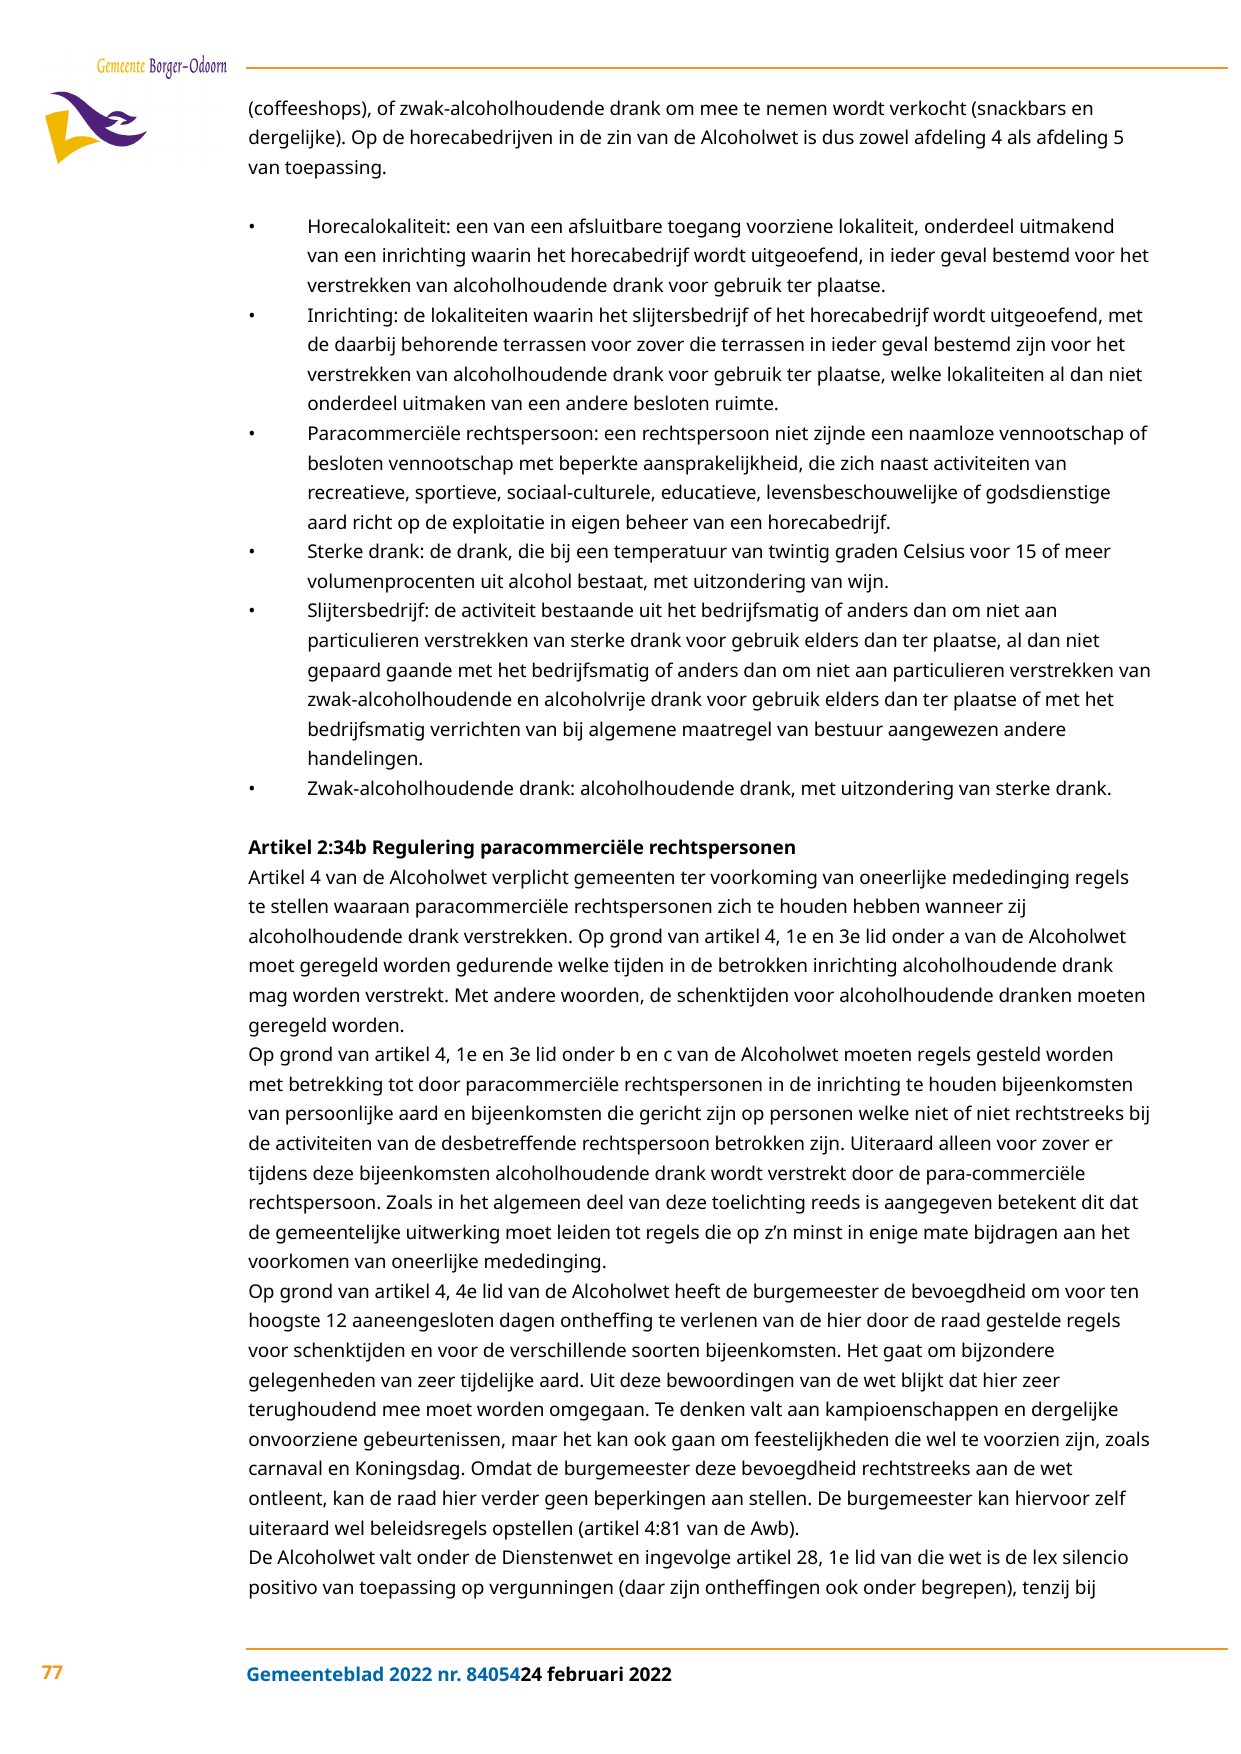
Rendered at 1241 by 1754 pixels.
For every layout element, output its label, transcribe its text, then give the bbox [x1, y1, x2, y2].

text De Alcoholwet valt onder de Dienstenwet en ingevolge artikel 28, 1e lid van die wet is de lex silencio positivo van toepassing op vergunningen (daar zijn ontheffingen ook onder begrepen), tenzij bij [248, 1544, 1152, 1600]
list Slijtersbedrijf: de activiteit bestaande uit het bedrijfsmatig of anders dan om niet aan particulieren verstrekken van sterke drank voor gebruik elders dan ter plaatse, al dan niet gepaard gaande met het bedrijfsmatig of anders dan om niet aan particulieren verstrekken van zwak-alcoholhoudende en alcoholvrije drank voor gebruik elders dan ter plaatse of met het bedrijfsmatig verrichten van bij algemene maatregel van bestuur aangewezen andere handelingen. [248, 598, 1152, 771]
list Horecalokaliteit: een van een afsluitbare toegang voorziene lokaliteit, onderdeel uitmakend van een inrichting waarin het horecabedrijf wordt uitgeoefend, in ieder geval bestemd voor het verstrekken van alcoholhoudende drank voor gebruik ter plaatse. [248, 213, 1152, 298]
text Op grond van artikel 4, 4e lid van de Alcoholwet heeft de burgemeester de bevoegdheid om voor ten hoogste 12 aaneengesloten dagen ontheffing te verlenen van de hier door de raad gestelde regels voor schenktijden en voor de verschillende soorten bijeenkomsten. Het gaat om bijzondere gelegenheden van zeer tijdelijke aard. Uit deze bewoordingen van de wet blijkt dat hier zeer terughoudend mee moet worden omgegaan. Te denken valt aan kampioenschappen en dergelijke onvoorziene gebeurtenissen, maar het kan ook gaan om feestelijkheden die wel te voorzien zijn, zoals carnaval en Koningsdag. Omdat de burgemeester deze bevoegdheid rechtstreeks aan de wet ontleent, kan de raad hier verder geen beperkingen aan stellen. De burgemeester kan hiervoor zelf uiteraard wel beleidsregels opstellen (artikel 4:81 van de Awb). [248, 1278, 1152, 1541]
list Inrichting: de lokaliteiten waarin het slijtersbedrijf of het horecabedrijf wordt uitgeoefend, met de daarbij behorende terrassen voor zover die terrassen in ieder geval bestemd zijn voor het verstrekken van alcoholhoudende drank voor gebruik ter plaatse, welke lokaliteiten al dan niet onderdeel uitmaken van een andere besloten ruimte. [248, 302, 1152, 416]
picture [41, 47, 231, 172]
text Op grond van artikel 4, 1e en 3e lid onder b en c van de Alcoholwet moeten regels gesteld worden met betrekking tot door paracommerciële rechtspersonen in de inrichting te houden bijeenkomsten van persoonlijke aard en bijeenkomsten die gericht zijn op personen welke niet of niet rechtstreeks bij de activiteiten van de desbetreffende rechtspersoon betrokken zijn. Uiteraard alleen voor zover er tijdens deze bijeenkomsten alcoholhoudende drank wordt verstrekt door de para-commerciële rechtspersoon. Zoals in het algemeen deel van deze toelichting reeds is aangegeven betekent dit dat de gemeentelijke uitwerking moet leiden tot regels die op z’n minst in enige mate bijdragen aan het voorkomen van oneerlijke mededinging. [248, 1041, 1152, 1274]
list Zwak-alcoholhoudende drank: alcoholhoudende drank, met uitzondering van sterke drank. [248, 775, 1152, 801]
text Artikel 4 van de Alcoholwet verplicht gemeenten ter voorkoming van oneerlijke mededinging regels te stellen waaraan paracommerciële rechtspersonen zich te houden hebben wanneer zij alcoholhoudende drank verstrekken. Op grond van artikel 4, 1e en 3e lid onder a van de Alcoholwet moet geregeld worden gedurende welke tijden in de betrokken inrichting alcoholhoudende drank mag worden verstrekt. Met andere woorden, de schenktijden voor alcoholhoudende dranken moeten geregeld worden. [248, 864, 1152, 1038]
text Artikel 2:34b Regulering paracommerciële rechtspersonen [248, 834, 1152, 860]
list Sterke drank: de drank, die bij een temperatuur van twintig graden Celsius voor 15 of meer volumenprocenten uit alcohol bestaat, met uitzondering van wijn. [248, 538, 1152, 594]
list Paracommerciële rechtspersoon: een rechtspersoon niet zijnde een naamloze vennootschap of besloten vennootschap met beperkte aansprakelijkheid, die zich naast activiteiten van recreatieve, sportieve, sociaal-culturele, educatieve, levensbeschouwelijke of godsdienstige aard richt op de exploitatie in eigen beheer van een horecabedrijf. [248, 420, 1152, 535]
text (coffeeshops), of zwak-alcoholhoudende drank om mee te nemen wordt verkocht (snackbars en dergelijke). Op de horecabedrijven in de zin van de Alcoholwet is dus zowel afdeling 4 als afdeling 5 van toepassing. [248, 95, 1152, 180]
